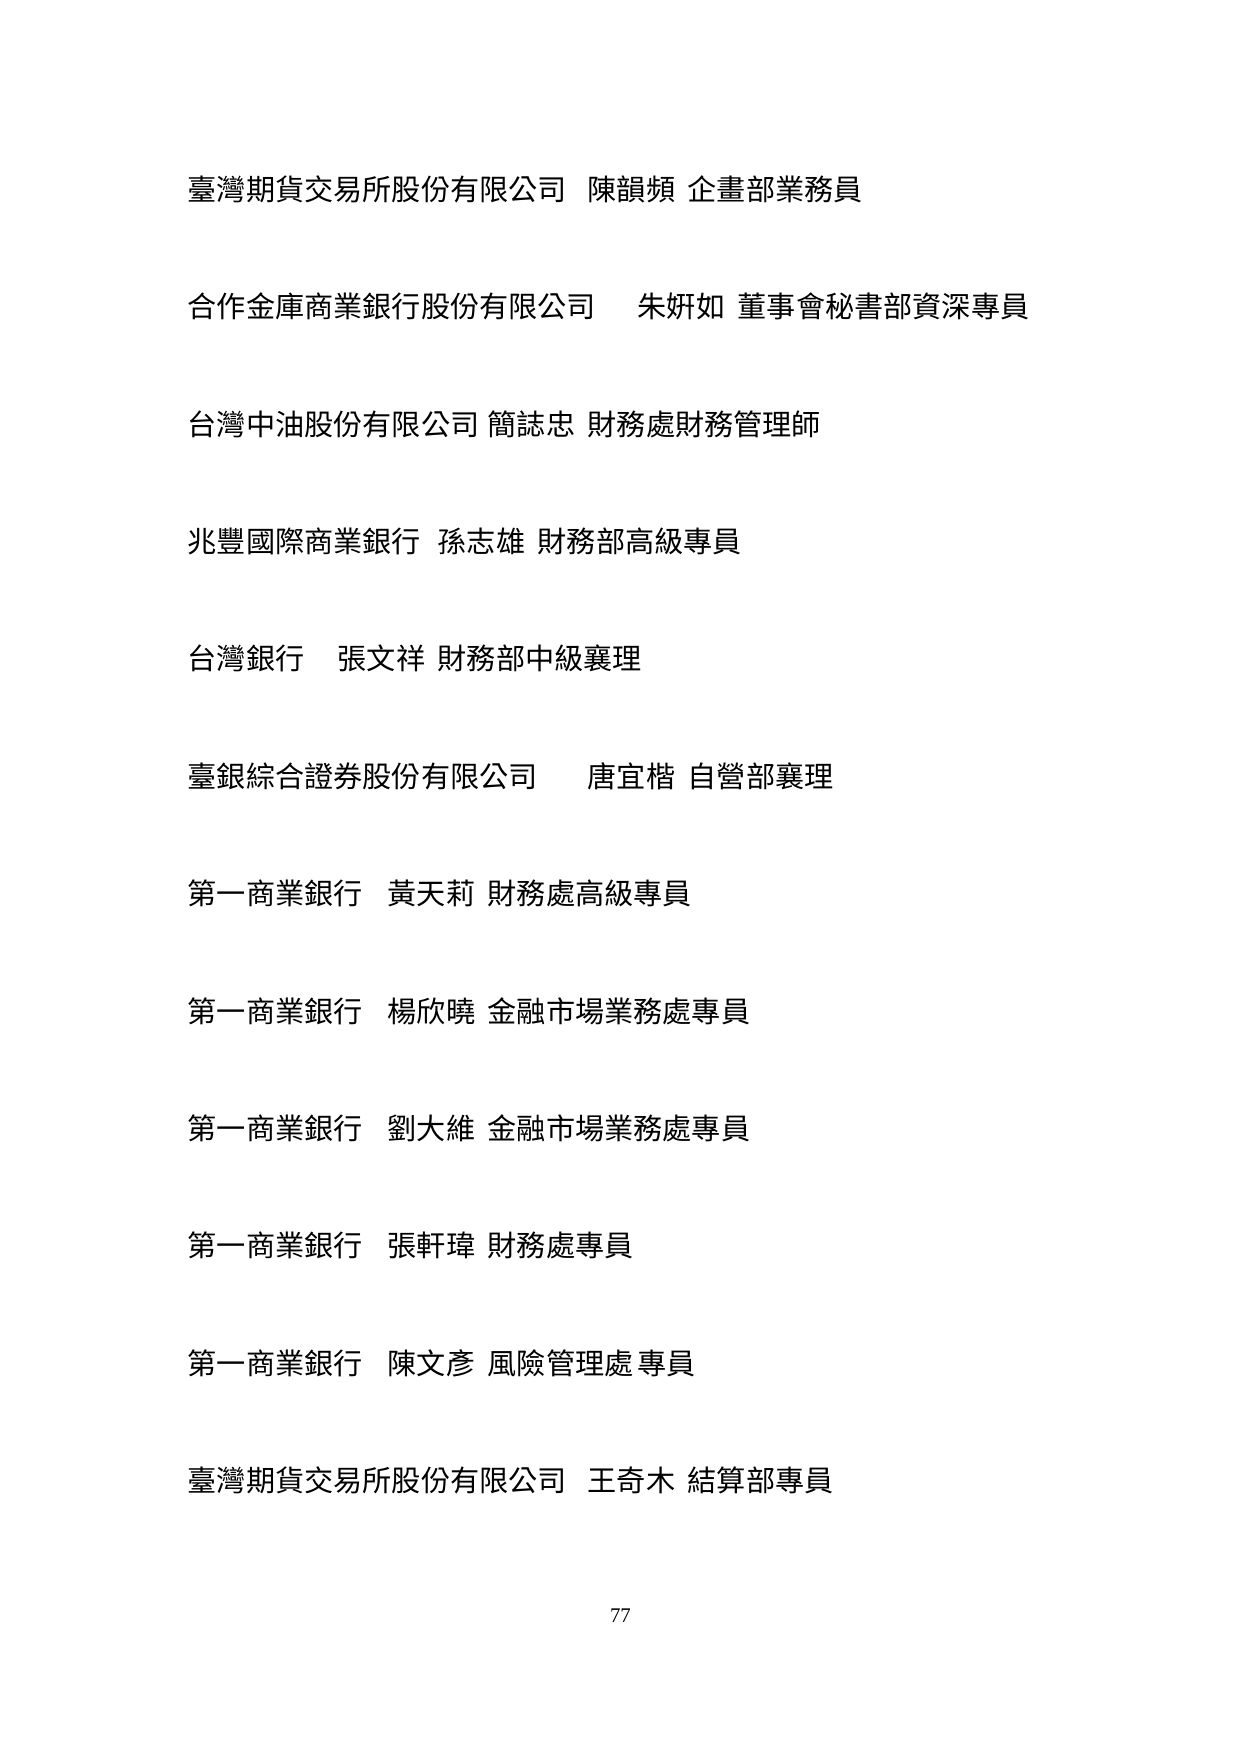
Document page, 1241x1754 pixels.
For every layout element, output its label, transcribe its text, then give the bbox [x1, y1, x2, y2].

text 臺銀綜合證券股份有限公司 唐宜楷 自營部襄理 [187, 737, 1053, 812]
text 臺灣期貨交易所股份有限公司 陳韻頻 企畫部業務員 [187, 150, 1053, 225]
text 台灣銀行 張文祥 財務部中級襄理 [187, 619, 1053, 694]
text 第一商業銀行 黃天莉 財務處高級專員 [187, 854, 1053, 929]
text 兆豐國際商業銀行 孫志雄 財務部高級專員 [187, 502, 1053, 577]
text 第一商業銀行 陳文彥 風險管理處 專員 [187, 1324, 1053, 1399]
text 第一商業銀行 劉大維 金融市場業務處專員 [187, 1089, 1053, 1164]
text 合作金庫商業銀行股份有限公司 朱姸如 董事會秘書部資深專員 [187, 267, 1053, 342]
text 第一商業銀行 張軒瑋 財務處專員 [187, 1207, 1053, 1282]
text 臺灣期貨交易所股份有限公司 王奇木 結算部專員 [187, 1441, 1053, 1516]
text 台灣中油股份有限公司 簡誌忠 財務處財務管理師 [187, 385, 1053, 460]
text 第一商業銀行 楊欣曉 金融市場業務處專員 [187, 972, 1053, 1047]
